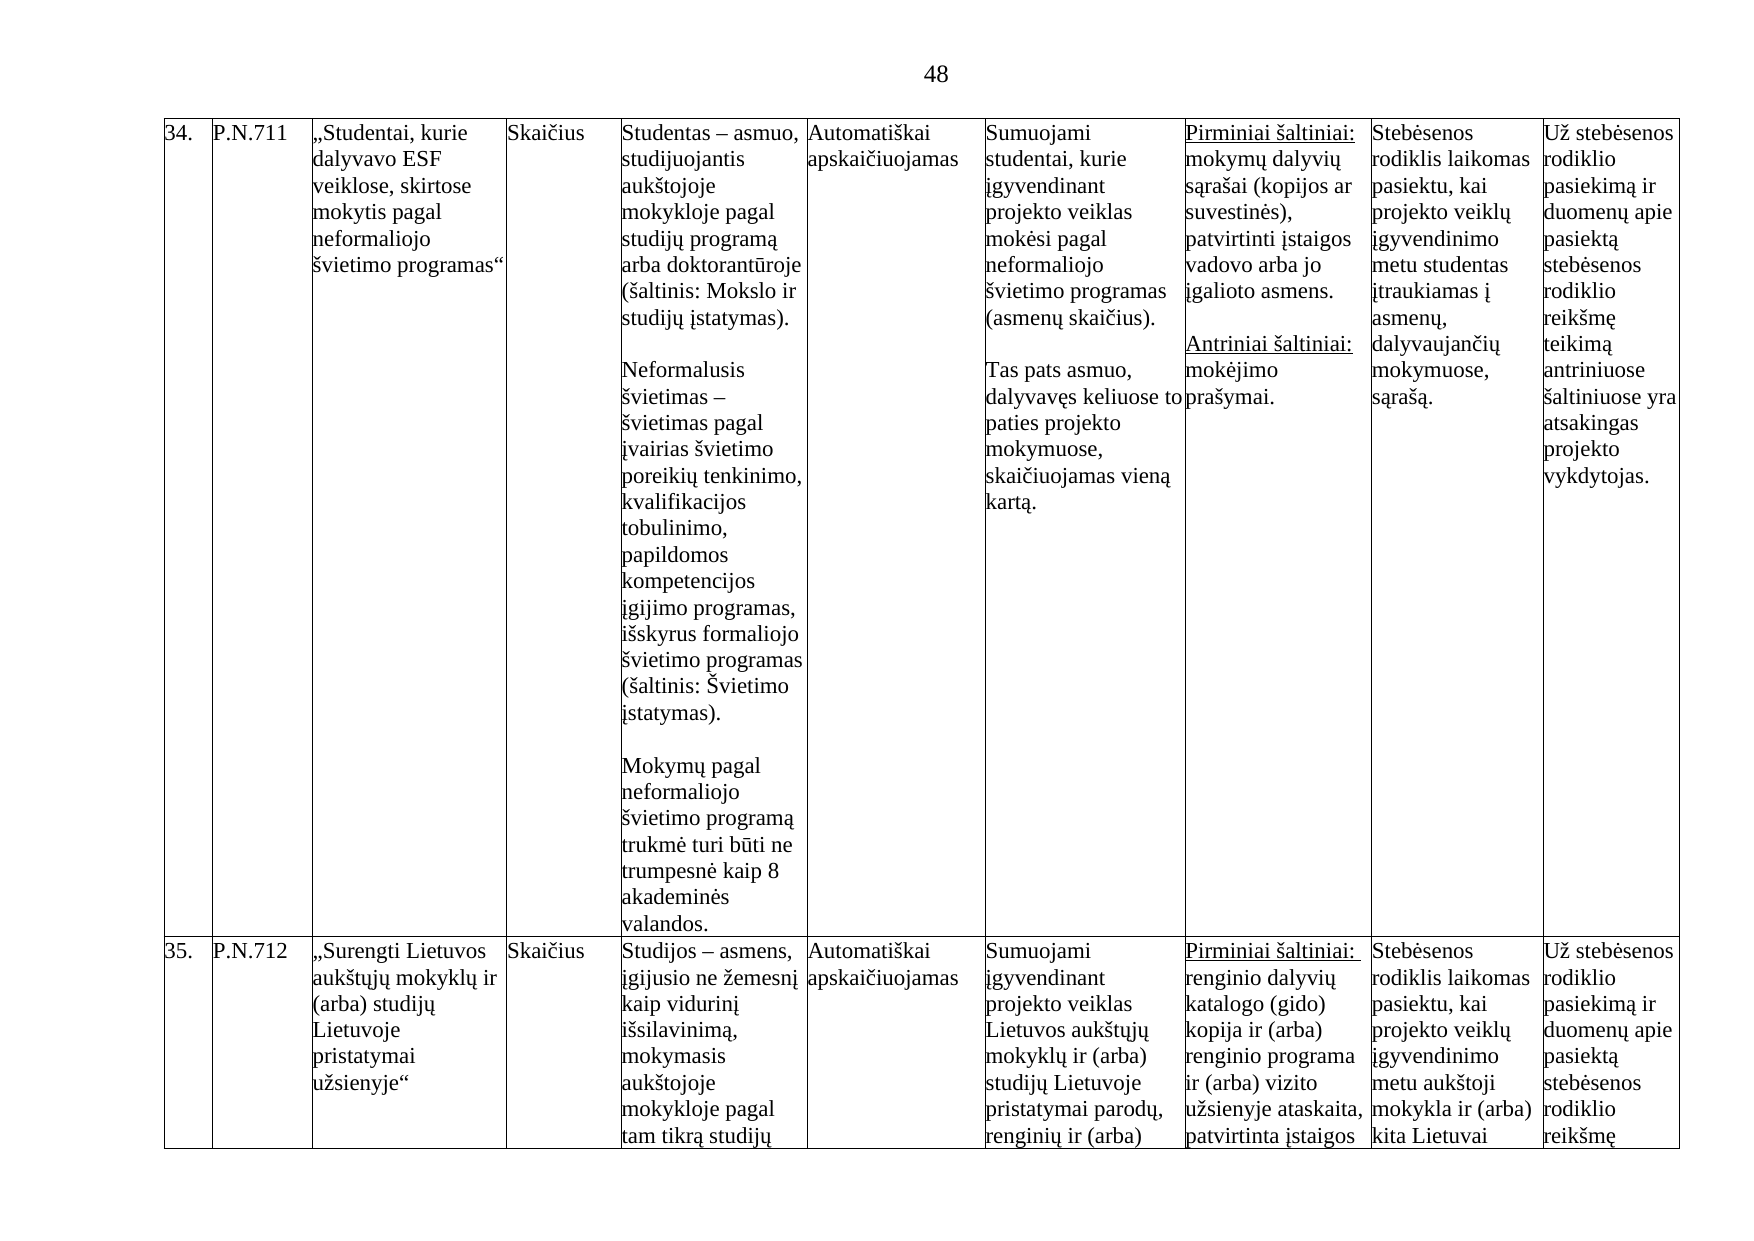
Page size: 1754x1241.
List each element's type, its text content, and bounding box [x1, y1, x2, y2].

table_cell Už stebėsenos rodiklio pasiekimą ir duomenų apie pasiektą stebėsenos rodiklio reikšmę teikimą antriniuose šaltiniuose yra atsakingas projekto vykdytojas. [1544, 119, 1679, 936]
table_cell P.N.712 [213, 937, 312, 1148]
table_cell Pirminiai šaltiniai: renginio dalyvių katalogo (gido) kopija ir (arba) renginio programa ir (arba) vizito užsienyje ataskaita, patvirtinta įstaigos [1186, 937, 1371, 1148]
table_cell Studentas – asmuo, studijuojantis aukštojoje mokykloje pagal studijų programą arba doktorantūroje (šaltinis: Mokslo ir studijų įstatymas). Neformalusis švietimas – švietimas pagal įvairias švietimo poreikių tenkinimo, kvalifikacijos tobulinimo, papildomos kompetencijos įgijimo programas, išskyrus formaliojo švietimo programas (šaltinis: Švietimo įstatymas). Mokymų pagal neformaliojo švietimo programą trukmė turi būti ne trumpesnė kaip 8 akademinės valandos. [622, 119, 807, 936]
table_cell Už stebėsenos rodiklio pasiekimą ir duomenų apie pasiektą stebėsenos rodiklio reikšmę [1544, 937, 1679, 1148]
table_cell „Surengti Lietuvos aukštųjų mokyklų ir (arba) studijų Lietuvoje pristatymai užsienyje“ [313, 937, 506, 1148]
table_cell Sumuojami įgyvendinant projekto veiklas Lietuvos aukštųjų mokyklų ir (arba) studijų Lietuvoje pristatymai parodų, renginių ir (arba) [986, 937, 1185, 1148]
table_cell Skaičius [507, 937, 621, 1148]
table_cell Stebėsenos rodiklis laikomas pasiektu, kai projekto veiklų įgyvendinimo metu aukštoji mokykla ir (arba) kita Lietuvai [1372, 937, 1543, 1148]
table_cell 35. [165, 937, 212, 1148]
table_cell Automatiškai apskaičiuojamas [808, 119, 985, 936]
table_cell Studijos – asmens, įgijusio ne žemesnį kaip vidurinį išsilavinimą, mokymasis aukštojoje mokykloje pagal tam tikrą studijų [622, 937, 807, 1148]
table_cell Automatiškai apskaičiuojamas [808, 937, 985, 1148]
table_cell Pirminiai šaltiniai: mokymų dalyvių sąrašai (kopijos ar suvestinės), patvirtinti įstaigos vadovo arba jo įgalioto asmens. Antriniai šaltiniai: mokėjimo prašymai. [1186, 119, 1371, 936]
table_cell Stebėsenos rodiklis laikomas pasiektu, kai projekto veiklų įgyvendinimo metu studentas įtraukiamas į asmenų, dalyvaujančių mokymuose, sąrašą. [1372, 119, 1543, 936]
table_cell 34. [165, 119, 212, 936]
table_cell P.N.711 [213, 119, 312, 936]
table_cell „Studentai, kurie dalyvavo ESF veiklose, skirtose mokytis pagal neformaliojo švietimo programas“ [313, 119, 506, 936]
table_cell Sumuojami studentai, kurie įgyvendinant projekto veiklas mokėsi pagal neformaliojo švietimo programas (asmenų skaičius). Tas pats asmuo, dalyvavęs keliuose to paties projekto mokymuose, skaičiuojamas vieną kartą. [986, 119, 1185, 936]
table_cell Skaičius [507, 119, 621, 936]
